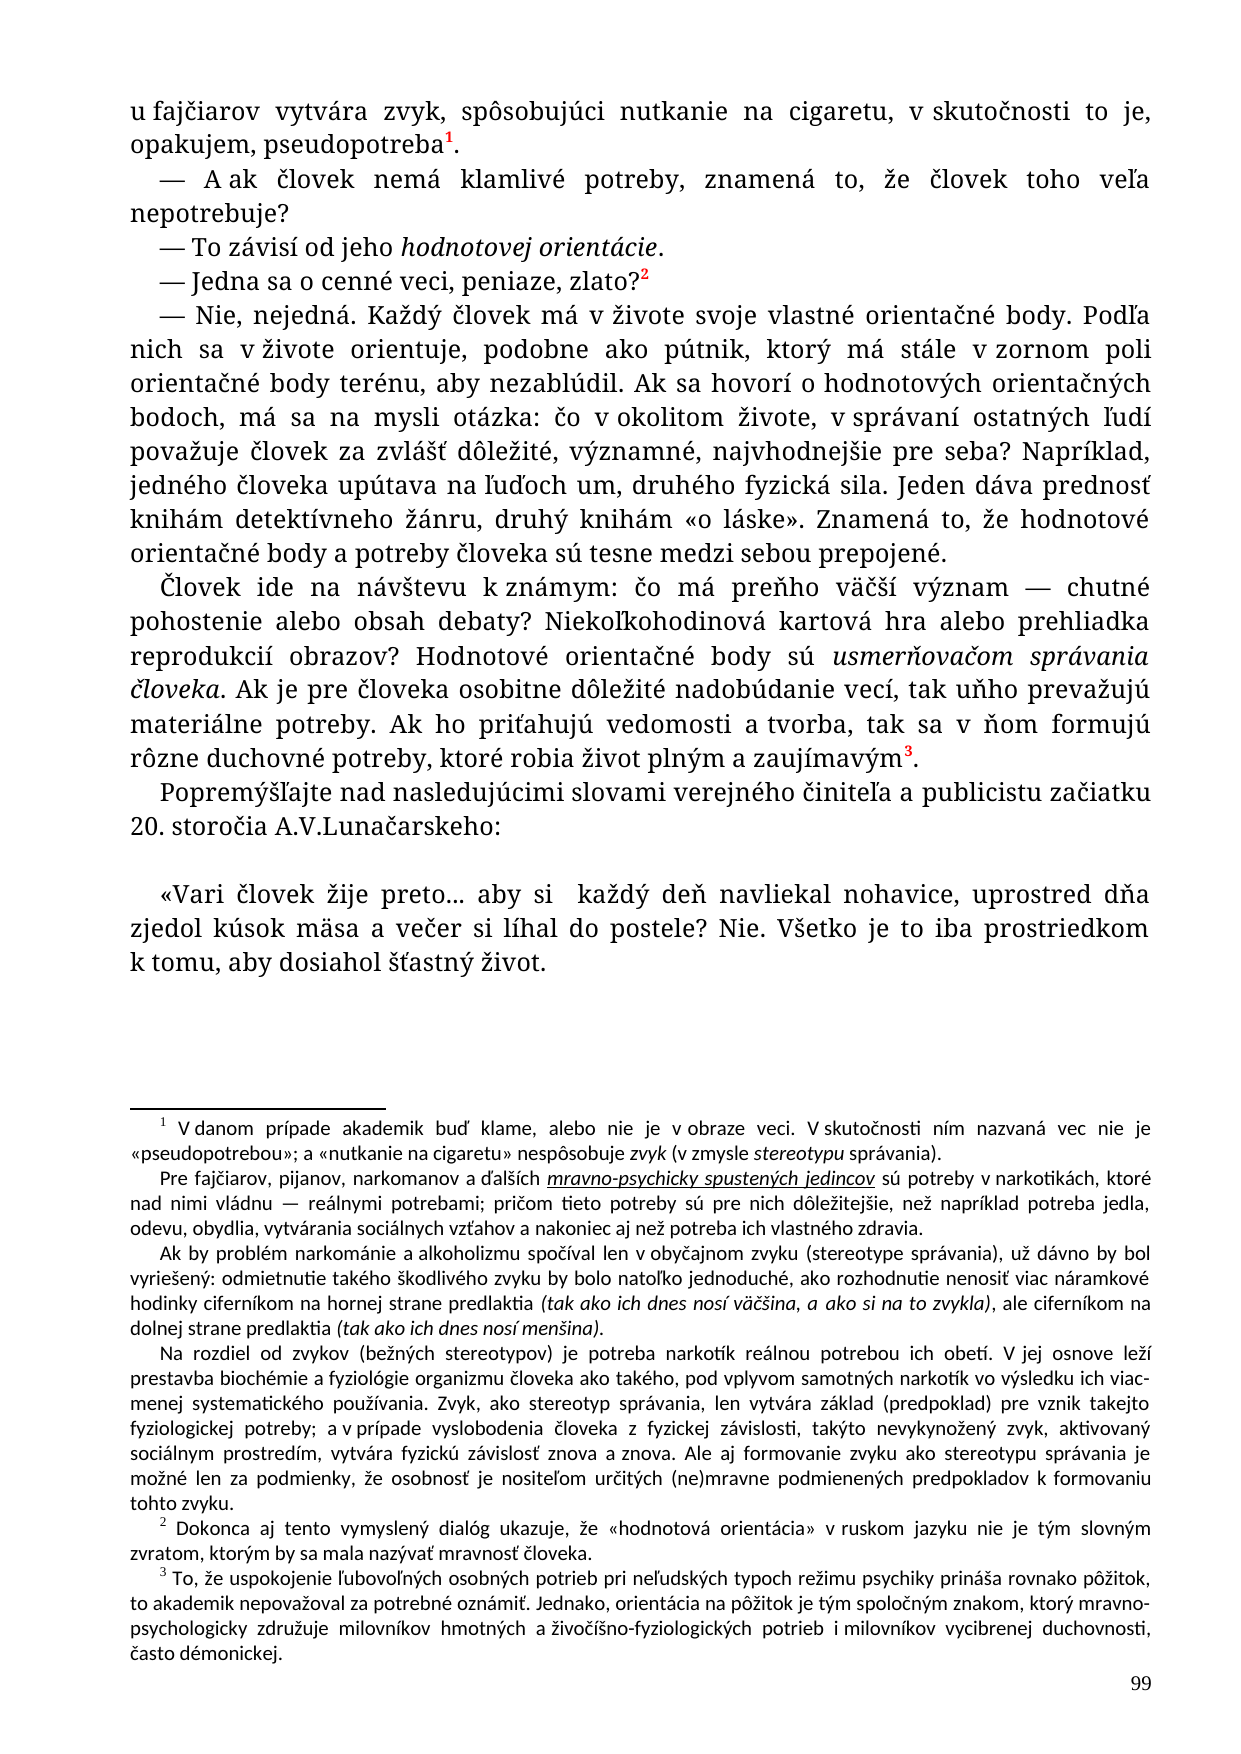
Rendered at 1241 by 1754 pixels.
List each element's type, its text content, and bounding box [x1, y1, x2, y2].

text To, že uspokojenie ľubovoľných osobných potrieb pri neľudských typoch režimu psychiky prináša rovnako pôžitok, to akademik nepovažoval za potrebné oznámiť. Jednako, orientácia na pôžitok je tým spoločným znakom, ktorý mravno-psychologicky združuje milovníkov hmotných a živočíšno-fyziologických potrieb i milovníkov vycibrenej duchovnosti, často démonickej. [130, 1565, 1152, 1665]
text — Jedna sa o cenné veci, peniaze, zlato? [130, 263, 1152, 297]
text Pre fajčiarov, pijanov, narkomanov a ďalších mravno-psychicky spustených jedincov sú potreby v narkotikách, ktoré nad nimi vládnu — reálnymi potrebami; pričom tieto potreby sú pre nich dôležitejšie, než napríklad potreba jedla, odevu, obydlia, vytvárania sociálnych vzťahov a nakoniec aj než potreba ich vlastného zdravia. [130, 1165, 1152, 1240]
text Na rozdiel od zvykov (bežných stereotypov) je potreba narkotík reálnou potrebou ich obetí. V jej osnove leží prestavba biochémie a fyziológie organizmu človeka ako takého, pod vplyvom samotných narkotík vo výsledku ich viac-menej systematického používania. Zvyk, ako stereotyp správania, len vytvára základ (predpoklad) pre vznik takejto fyziologickej potreby; a v prípade vyslobodenia človeka z fyzickej závislosti, takýto nevykynožený zvyk, aktivovaný sociálnym prostredím, vytvára fyzickú závislosť znova a znova. Ale aj formovanie zvyku ako stereotypu správania je možné len za podmienky, že osobnosť je nositeľom určitých (ne)mravne podmienených predpokladov k formovaniu tohto zvyku. [130, 1340, 1152, 1515]
text — A ak človek nemá klamlivé potreby, znamená to, že človek toho veľa nepotrebuje? [130, 161, 1152, 229]
text — Nie, nejedná. Každý človek má v živote svoje vlastné orientačné body. Podľa nich sa v živote orientuje, podobne ako pútnik, ktorý má stále v zornom poli orientačné body terénu, aby nezablúdil. Ak sa hovorí o hodnotových orientačných bodoch, má sa na mysli otázka: čo v okolitom živote, v správaní ostatných ľudí považuje človek za zvlášť dôležité, významné, najvhodnejšie pre seba? Napríklad, jedného človeka upútava na ľuďoch um, druhého fyzická sila. Jeden dáva prednosť knihám detektívneho žánru, druhý knihám «o láske». Znamená to, že hodnotové orientačné body a potreby človeka sú tesne medzi sebou prepojené. [130, 297, 1152, 570]
text Ak by problém narkománie a alkoholizmu spočíval len v obyčajnom zvyku (stereotype správania), už dávno by bol vyriešený: odmietnutie takého škodlivého zvyku by bolo natoľko jednoduché, ako rozhodnutie nenosiť viac náramkové hodinky ciferníkom na hornej strane predlaktia (tak ako ich dnes nosí väčšina, a ako si na to zvykla), ale ciferníkom na dolnej strane predlaktia (tak ako ich dnes nosí menšina). [130, 1240, 1152, 1340]
text Človek ide na návštevu k známym: čo má preňho väčší význam — chutné pohostenie alebo obsah debaty? Niekoľkohodinová kartová hra alebo prehliadka reprodukcií obrazov? Hodnotové orientačné body sú usmerňovačom správania človeka. Ak je pre človeka osobitne dôležité nadobúdanie vecí, tak uňho prevažujú materiálne potreby. Ak ho priťahujú vedomosti a tvorba, tak sa v ňom formujú rôzne duchovné potreby, ktoré robia život plným a zaujímavým. [130, 570, 1152, 774]
text «Vari človek žije preto... aby si každý deň navliekal nohavice, uprostred dňa zjedol kúsok mäsa a večer si líhal do postele? Nie. Všetko je to iba prostriedkom k tomu, aby dosiahol šťastný život. [130, 877, 1152, 979]
text Popremýšľajte nad nasledujúcimi slovami verejného činiteľa a publicistu začiatku 20. storočia A.V.Lunačarskeho: [130, 774, 1152, 842]
text Dokonca aj tento vymyslený dialóg ukazuje, že «hodnotová orientácia» v ruskom jazyku nie je tým slovným zvratom, ktorým by sa mala nazývať mravnosť človeka. [130, 1515, 1152, 1565]
text V danom prípade akademik buď klame, alebo nie je v obraze veci. V skutočnosti ním nazvaná vec nie je «pseudopotrebou»; a «nutkanie na cigaretu» nespôsobuje zvyk (v zmysle stereotypu správania). [130, 1115, 1152, 1165]
text — To závisí od jeho hodnotovej orientácie. [130, 229, 1152, 263]
text u fajčiarov vytvára zvyk, spôsobujúci nutkanie na cigaretu, v skutočnosti to je, opakujem, pseudopotreba. [130, 93, 1152, 161]
